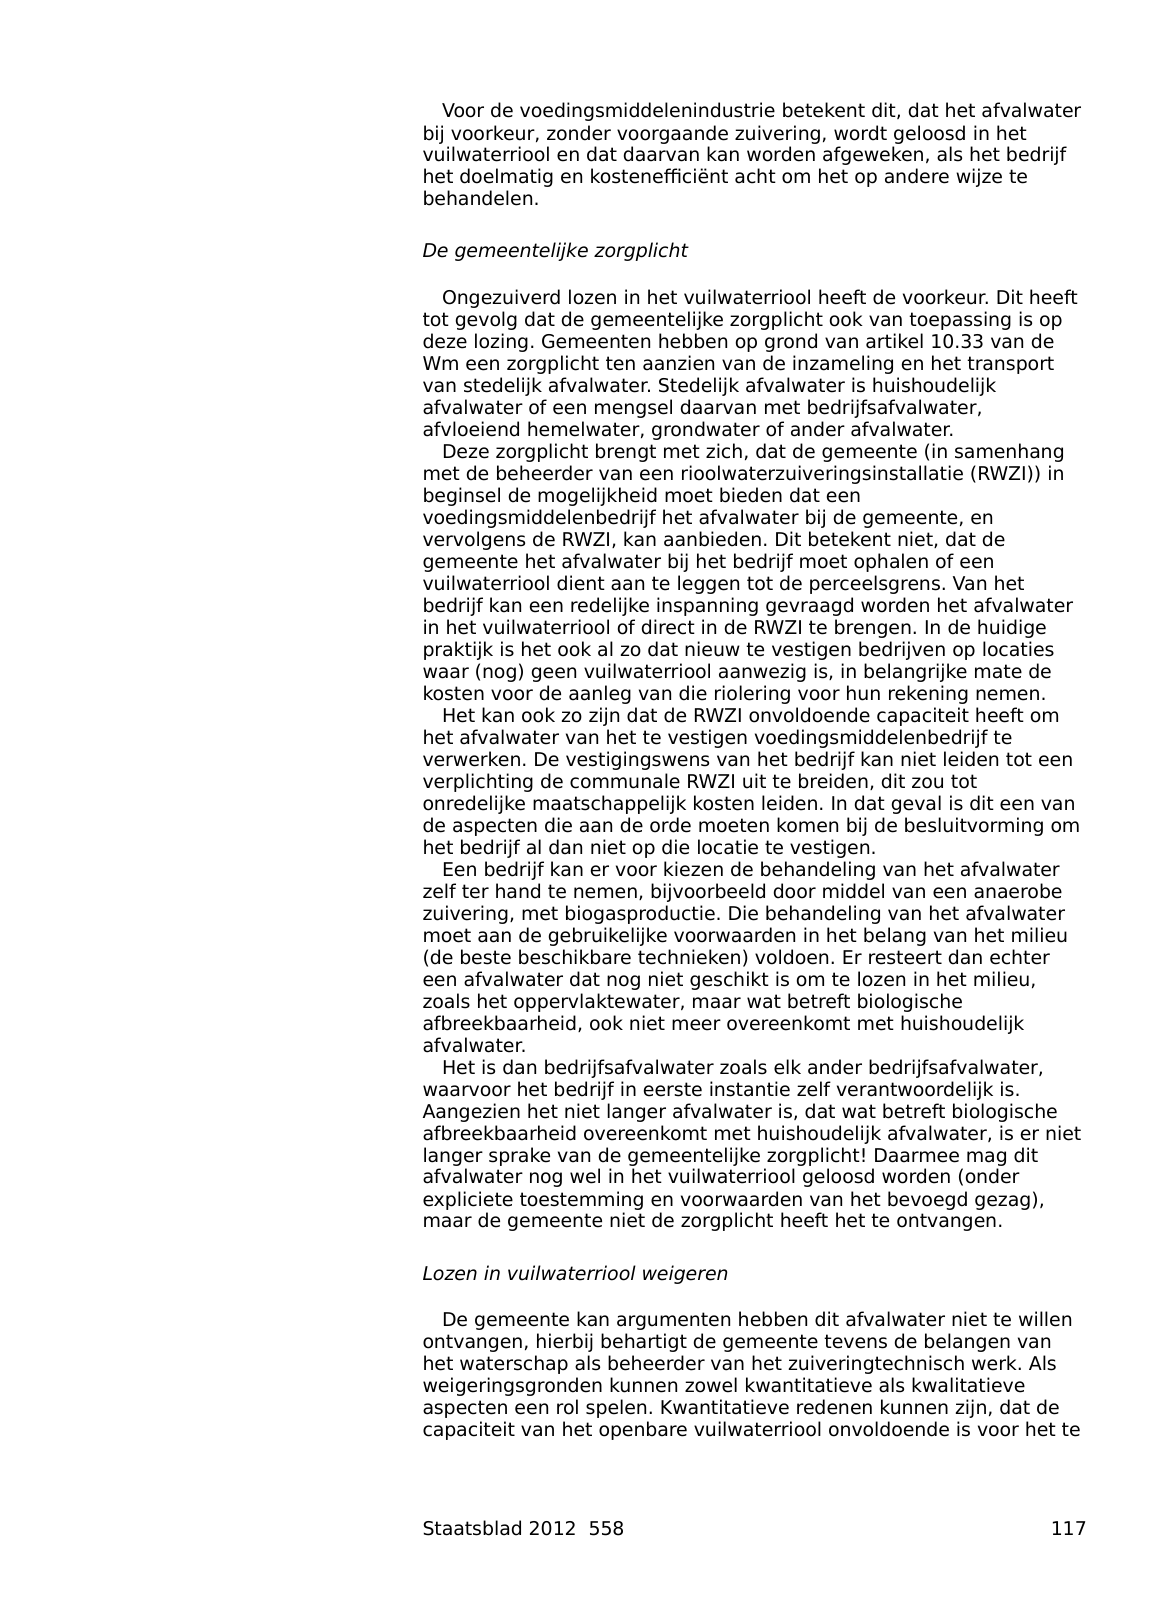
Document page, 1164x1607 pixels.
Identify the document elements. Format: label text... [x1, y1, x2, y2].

text Het is dan bedrijfsafvalwater zoals elk ander bedrijfsafvalwater, waarvoor het bedrijf in eerste instantie zelf verantwoordelijk is. Aangezien het niet langer afvalwater is, dat wat betreft biologische afbreekbaarheid overeenkomt met huishoudelijk afvalwater, is er niet langer sprake van de gemeentelijke zorgplicht! Daarmee mag dit afvalwater nog wel in het vuilwaterriool geloosd worden (onder expliciete toestemming en voorwaarden van het bevoegd gezag), maar de gemeente niet de zorgplicht heeft het te ontvangen. [422, 1057, 1087, 1232]
text Het kan ook zo zijn dat de RWZI onvoldoende capaciteit heeft om het afvalwater van het te vestigen voedingsmiddelenbedrijf te verwerken. De vestigingswens van het bedrijf kan niet leiden tot een verplichting de communale RWZI uit te breiden, dit zou tot onredelijke maatschappelijk kosten leiden. In dat geval is dit een van de aspecten die aan de orde moeten komen bij de besluitvorming om het bedrijf al dan niet op die locatie te vestigen. [422, 705, 1087, 859]
text Voor de voedingsmiddelenindustrie betekent dit, dat het afvalwater bij voorkeur, zonder voorgaande zuivering, wordt geloosd in het vuilwaterriool en dat daarvan kan worden afgeweken, als het bedrijf het doelmatig en kostenefficiënt acht om het op andere wijze te behandelen. [422, 100, 1087, 210]
text De gemeente kan argumenten hebben dit afvalwater niet te willen ontvangen, hierbij behartigt de gemeente tevens de belangen van het waterschap als beheerder van het zuiveringtechnisch werk. Als weigeringsgronden kunnen zowel kwantitatieve als kwalitatieve aspecten een rol spelen. Kwantitatieve redenen kunnen zijn, dat de capaciteit van het openbare vuilwaterriool onvoldoende is voor het te [422, 1309, 1087, 1441]
text Deze zorgplicht brengt met zich, dat de gemeente (in samenhang met de beheerder van een rioolwaterzuiveringsinstallatie (RWZI)) in beginsel de mogelijkheid moet bieden dat een voedingsmiddelenbedrijf het afvalwater bij de gemeente, en vervolgens de RWZI, kan aanbieden. Dit betekent niet, dat de gemeente het afvalwater bij het bedrijf moet ophalen of een vuilwaterriool dient aan te leggen tot de perceelsgrens. Van het bedrijf kan een redelijke inspanning gevraagd worden het afvalwater in het vuilwaterriool of direct in de RWZI te brengen. In de huidige praktijk is het ook al zo dat nieuw te vestigen bedrijven op locaties waar (nog) geen vuilwaterriool aanwezig is, in belangrijke mate de kosten voor de aanleg van die riolering voor hun rekening nemen. [422, 441, 1087, 705]
subtitle De gemeentelijke zorgplicht [422, 240, 1087, 262]
text Ongezuiverd lozen in het vuilwaterriool heeft de voorkeur. Dit heeft tot gevolg dat de gemeentelijke zorgplicht ook van toepassing is op deze lozing. Gemeenten hebben op grond van artikel 10.33 van de Wm een zorgplicht ten aanzien van de inzameling en het transport van stedelijk afvalwater. Stedelijk afvalwater is huishoudelijk afvalwater of een mengsel daarvan met bedrijfsafvalwater, afvloeiend hemelwater, grondwater of ander afvalwater. [422, 287, 1087, 441]
text Een bedrijf kan er voor kiezen de behandeling van het afvalwater zelf ter hand te nemen, bijvoorbeeld door middel van een anaerobe zuivering, met biogasproductie. Die behandeling van het afvalwater moet aan de gebruikelijke voorwaarden in het belang van het milieu (de beste beschikbare technieken) voldoen. Er resteert dan echter een afvalwater dat nog niet geschikt is om te lozen in het milieu, zoals het oppervlaktewater, maar wat betreft biologische afbreekbaarheid, ook niet meer overeenkomt met huishoudelijk afvalwater. [422, 859, 1087, 1057]
subtitle Lozen in vuilwaterriool weigeren [422, 1262, 1087, 1284]
